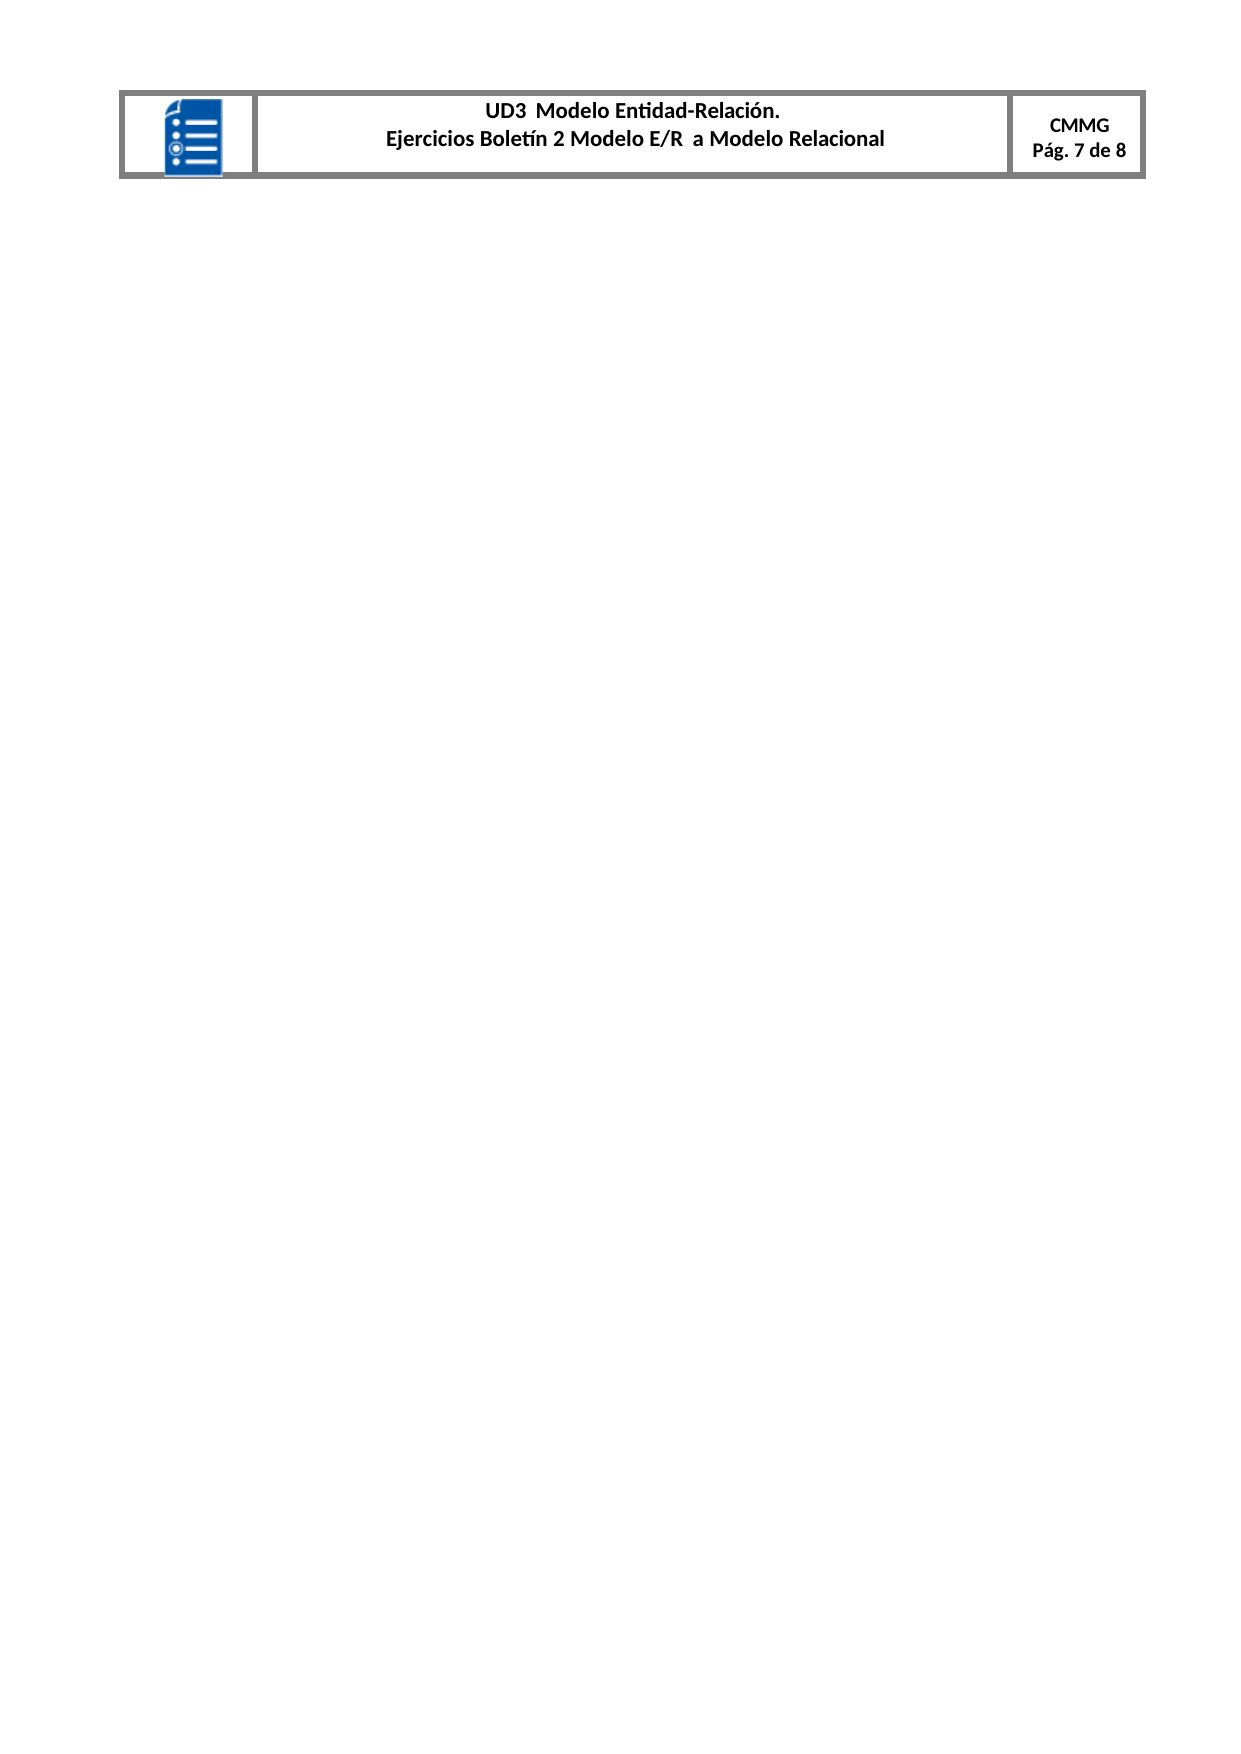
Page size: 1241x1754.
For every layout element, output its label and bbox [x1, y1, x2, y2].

picture [164, 99, 223, 177]
